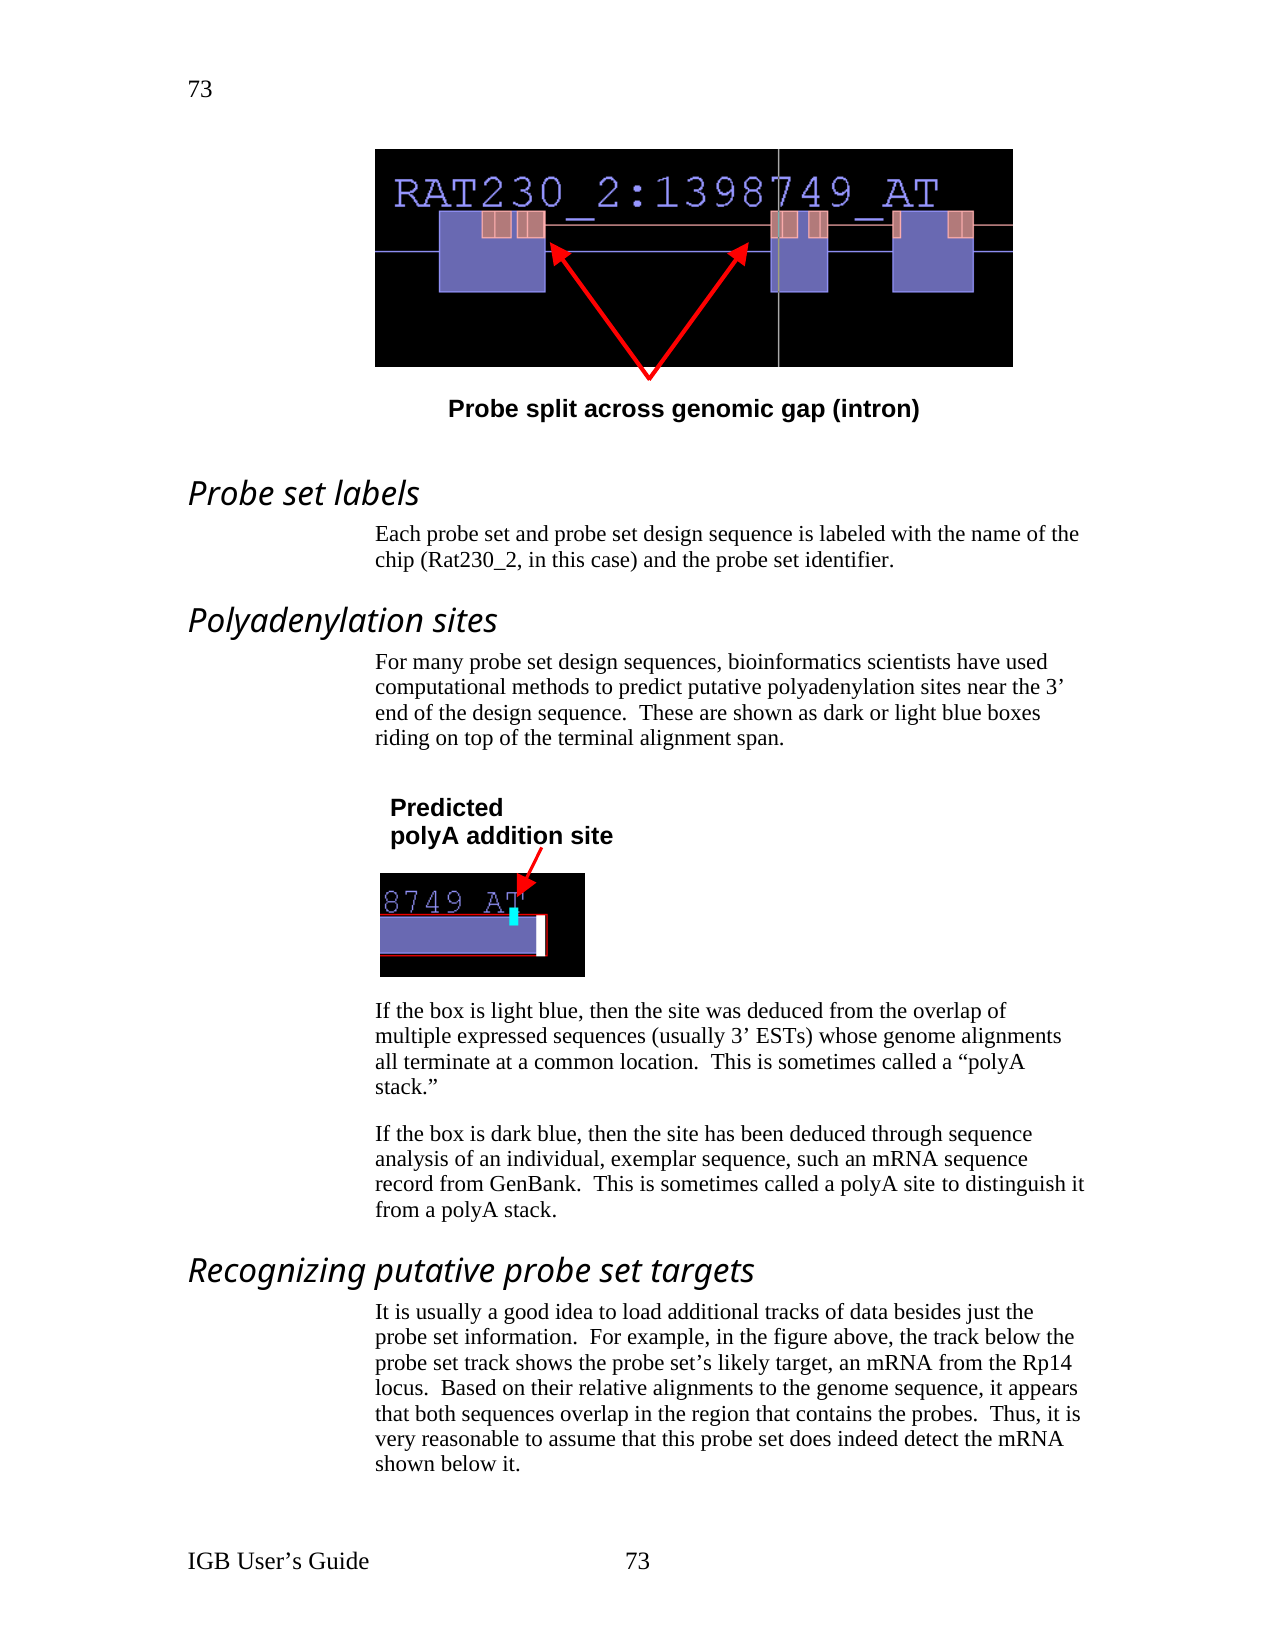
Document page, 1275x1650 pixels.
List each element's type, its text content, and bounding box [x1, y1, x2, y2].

text Each probe set and probe set design sequence is labeled with the name of the chip (Rat230_2, in this case) and the probe set identifier. [375, 521, 1087, 572]
text If the box is dark blue, then the site has been deduced through sequence analysis of an individual, exemplar sequence, such an mRNA sequence record from GenBank. This is sometimes called a polyA site to distinguish it from a polyA stack. [375, 1121, 1087, 1222]
subtitle Probe set labels [187, 470, 1087, 515]
subtitle Polyadenylation sites [187, 597, 1087, 643]
text For many probe set design sequences, bioinformatics scientists have used computational methods to predict putative polyadenylation sites near the 3’ end of the design sequence. These are shown as dark or light blue boxes riding on top of the terminal alignment span. [375, 649, 1087, 751]
subtitle Recognizing putative probe set targets [187, 1247, 1087, 1293]
picture [380, 873, 585, 977]
text It is usually a good idea to load additional tracks of data besides just the probe set information. For example, in the figure above, the track below the probe set track shows the probe set’s likely target, an mRNA from the Rp14 locus. Based on their relative alignments to the genome sequence, it appears that both sequences overlap in the region that contains the probes. Thus, it is very reasonable to assume that this probe set does indeed detect the mRNA shown below it. [375, 1299, 1087, 1477]
picture [375, 149, 1013, 367]
text If the box is light blue, then the site was deduced from the overlap of multiple expressed sequences (usually 3’ ESTs) whose genome alignments all terminate at a common location. This is sometimes called a “polyA stack.” [375, 998, 1087, 1100]
